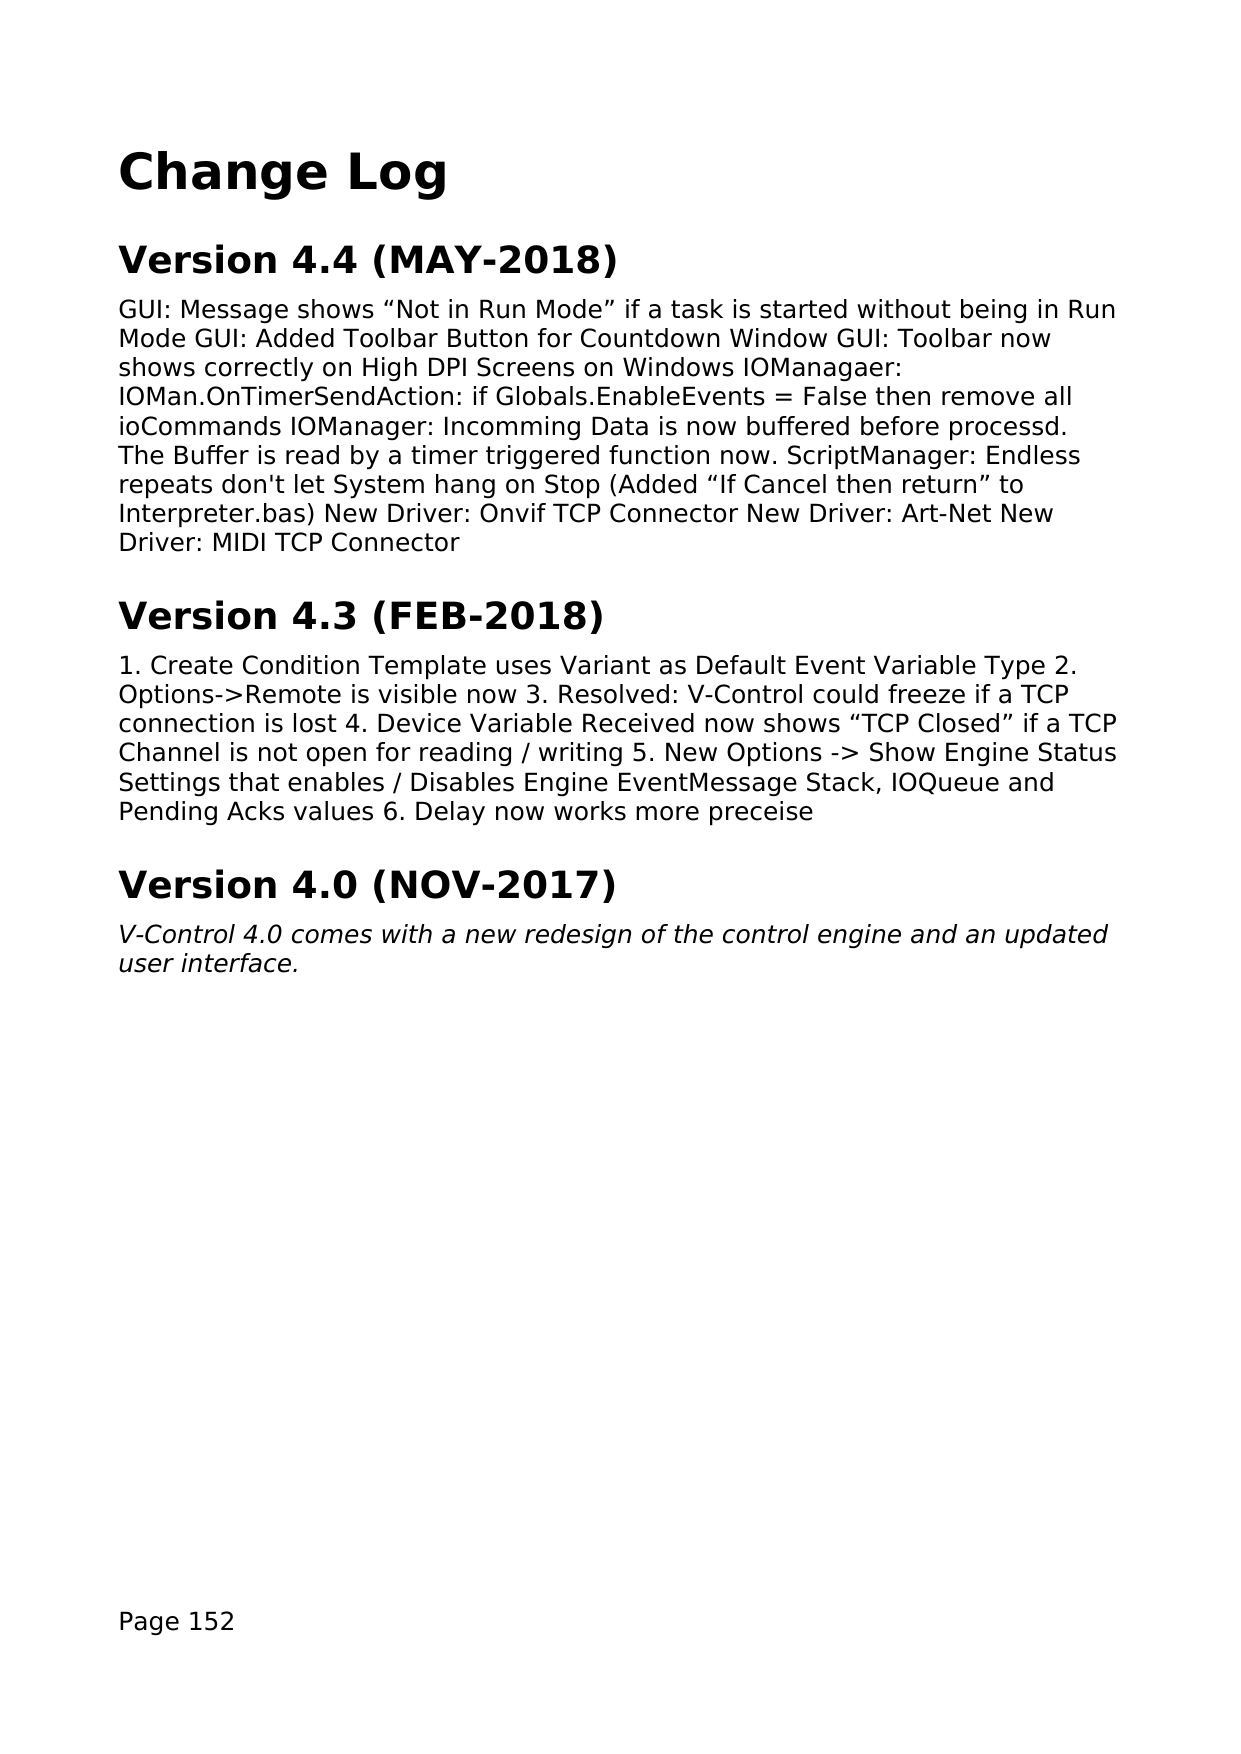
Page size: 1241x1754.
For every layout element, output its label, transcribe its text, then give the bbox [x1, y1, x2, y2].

subtitle Version 4.3 (FEB-2018) [118, 595, 1122, 639]
subtitle Version 4.0 (NOV-2017) [118, 864, 1122, 907]
subtitle Change Log [118, 143, 1122, 201]
subtitle Version 4.4 (MAY-2018) [118, 239, 1122, 282]
text V-Control 4.0 comes with a new redesign of the control engine and an updated user interface. [118, 920, 1122, 978]
text 1. Create Condition Template uses Variant as Default Event Variable Type 2. Options->Remote is visible now 3. Resolved: V-Control could freeze if a TCP connection is lost 4. Device Variable Received now shows “TCP Closed” if a TCP Channel is not open for reading / writing 5. New Options -> Show Engine Status Settings that enables / Disables Engine EventMessage Stack, IOQueue and Pending Acks values 6. Delay now works more preceise [118, 651, 1122, 826]
text GUI: Message shows “Not in Run Mode” if a task is started without being in Run Mode GUI: Added Toolbar Button for Countdown Window GUI: Toolbar now shows correctly on High DPI Screens on Windows IOManagaer: IOMan.OnTimerSendAction: if Globals.EnableEvents = False then remove all ioCommands IOManager: Incomming Data is now buffered before processd. The Buffer is read by a timer triggered function now. ScriptManager: Endless repeats don't let System hang on Stop (Added “If Cancel then return” to Interpreter.bas) New Driver: Onvif TCP Connector New Driver: Art-Net New Driver: MIDI TCP Connector [118, 295, 1122, 557]
